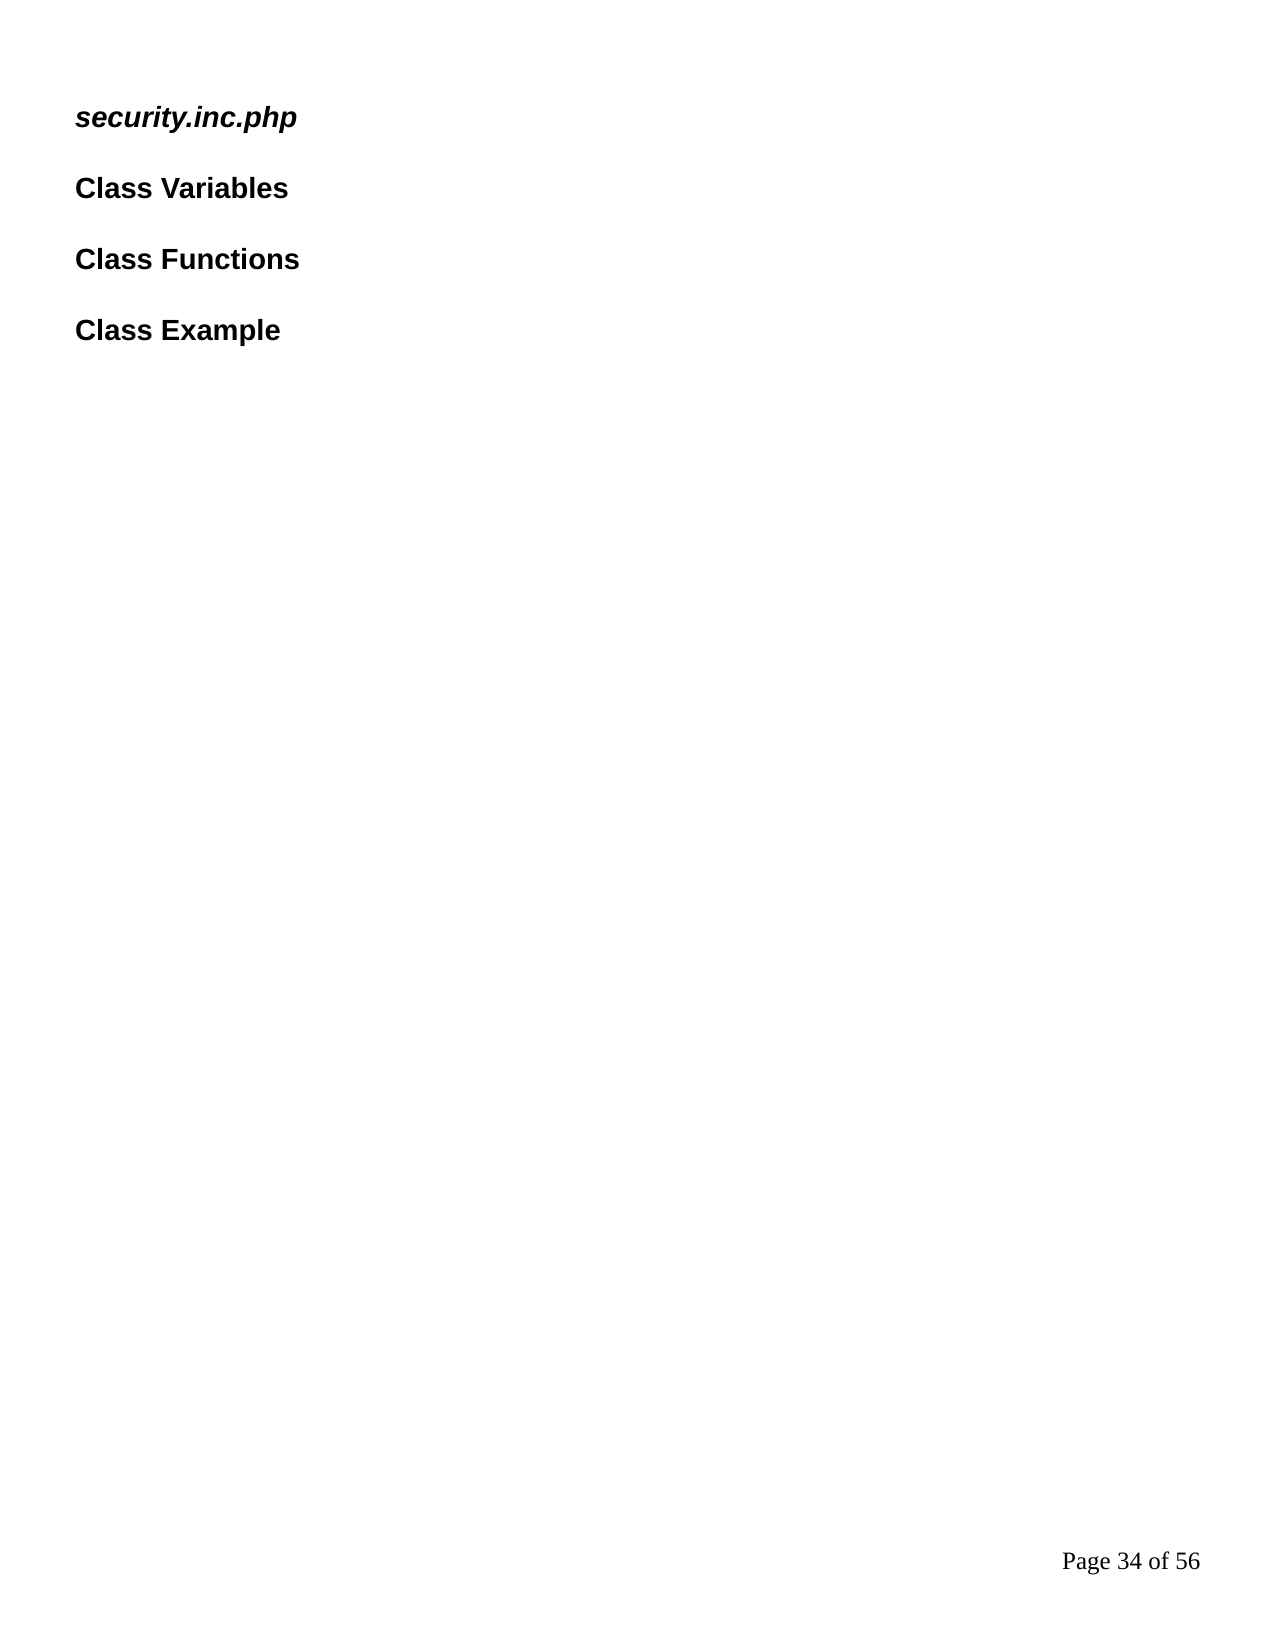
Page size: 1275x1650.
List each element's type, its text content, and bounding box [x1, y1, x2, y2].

subtitle Class Variables [75, 171, 1200, 204]
subtitle Class Functions [75, 242, 1200, 276]
subtitle Class Example [75, 313, 1200, 347]
subtitle security.inc.php [75, 100, 1200, 133]
